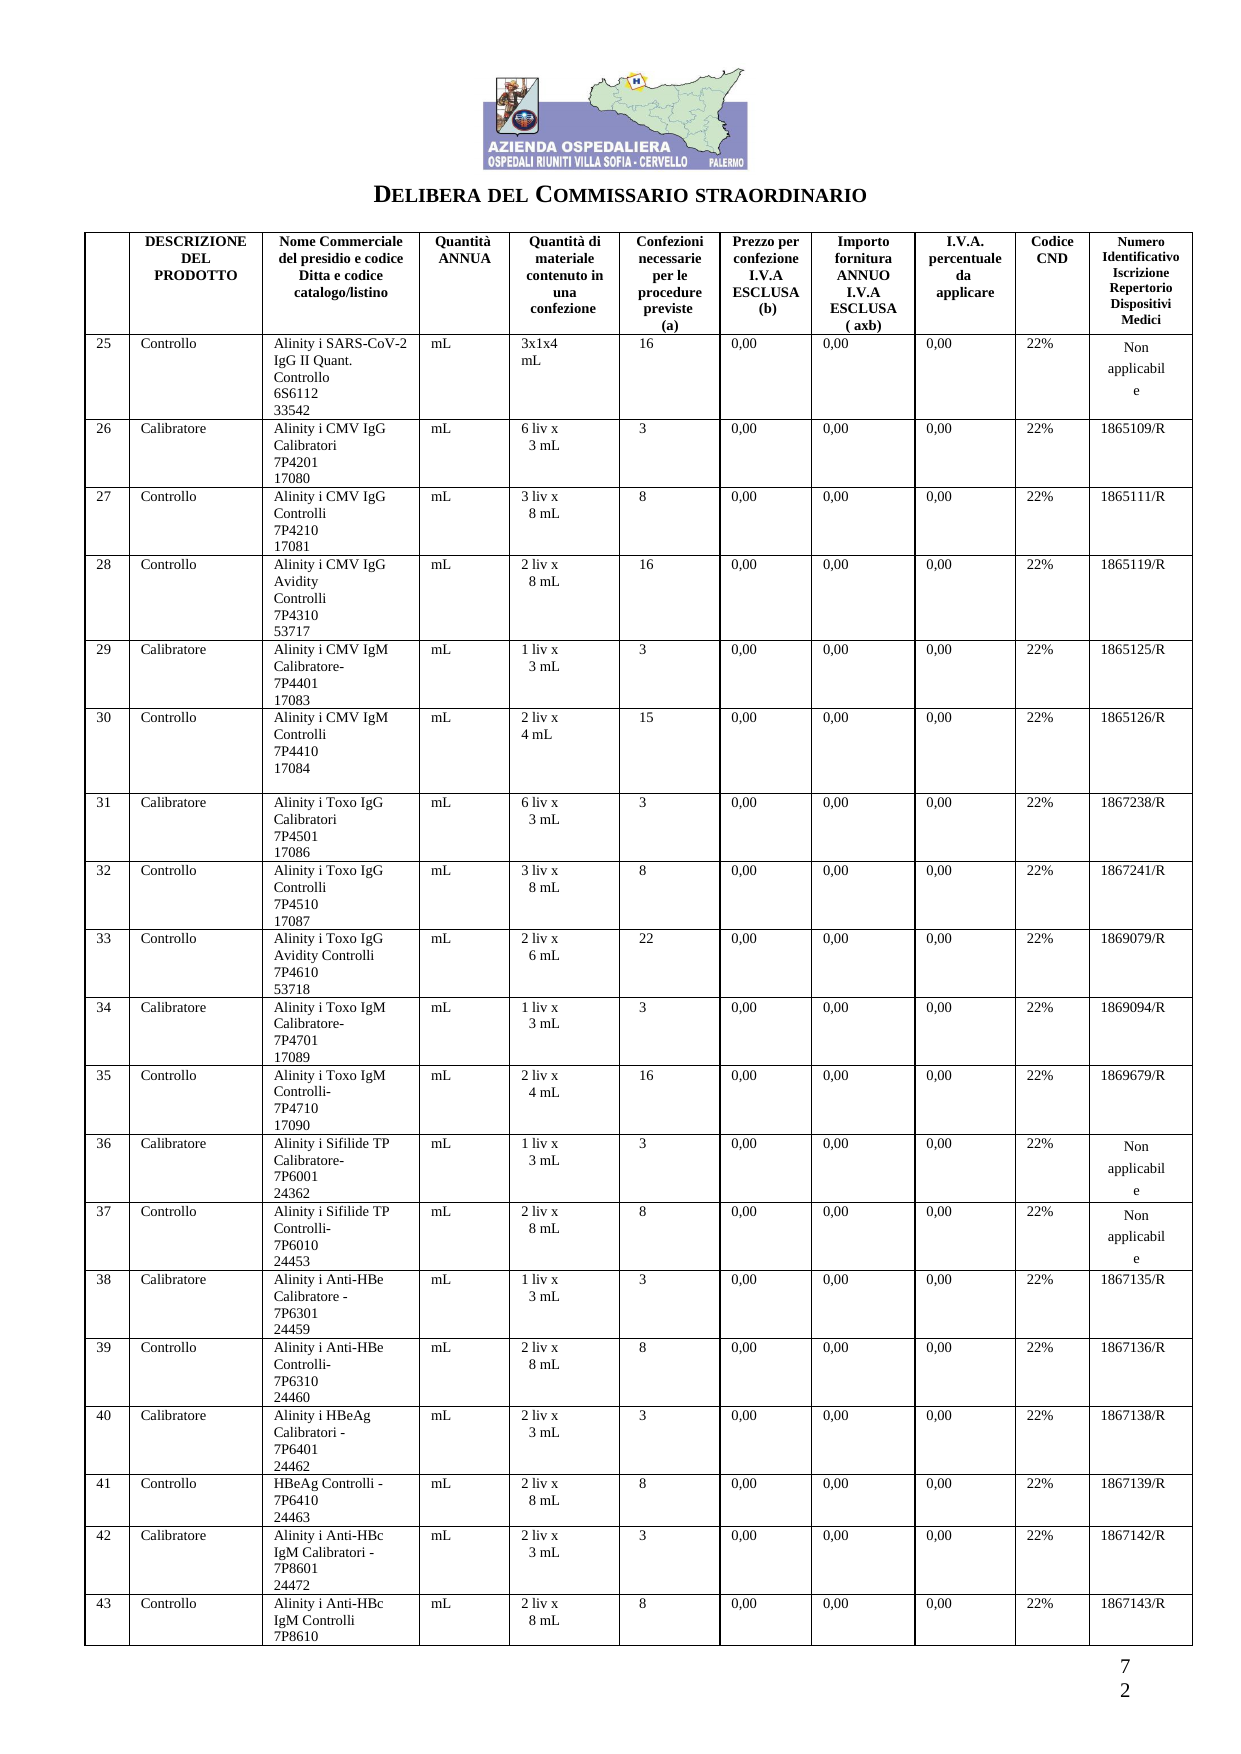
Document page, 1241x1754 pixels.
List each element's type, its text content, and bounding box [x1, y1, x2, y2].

table_cell 1 liv x 3 mL [510, 998, 619, 1065]
table_cell 22 [620, 930, 719, 997]
table_cell 22% [1016, 556, 1089, 640]
table_cell 2 liv x 8 mL [510, 1475, 619, 1526]
table_cell 25 [86, 335, 129, 419]
table_cell 22% [1016, 335, 1089, 419]
table_cell 0,00 [916, 335, 1015, 419]
table_cell 16 [620, 556, 719, 640]
table_cell 0,00 [721, 709, 811, 793]
table_cell Alinity i Toxo IgM Controlli- 7P4710 17090 [263, 1066, 419, 1133]
table_cell Alinity i Toxo IgG Avidity Controlli 7P4610 53718 [263, 930, 419, 997]
table_cell 32 [86, 862, 129, 929]
table_cell 0,00 [812, 556, 914, 640]
table_cell 0,00 [812, 1135, 914, 1202]
table_cell 6 liv x 3 mL [510, 420, 619, 487]
table_header [86, 233, 129, 334]
table_cell Calibratore [130, 1407, 262, 1474]
table_cell 0,00 [916, 1203, 1015, 1270]
table_cell 1867143/R [1090, 1595, 1192, 1645]
table_cell 0,00 [721, 1339, 811, 1406]
table_cell 2 liv x 8 mL [510, 1203, 619, 1270]
table_cell mL [420, 488, 509, 555]
table_cell 37 [86, 1203, 129, 1270]
table_cell 0,00 [812, 1203, 914, 1270]
table_cell mL [420, 1595, 509, 1645]
table_cell 3 liv x 8 mL [510, 862, 619, 929]
table_cell 1867135/R [1090, 1271, 1192, 1338]
table_cell 8 [620, 1203, 719, 1270]
table_cell Alinity i Toxo IgG Calibratori 7P4501 17086 [263, 794, 419, 861]
table_cell 0,00 [916, 794, 1015, 861]
table_cell 33 [86, 930, 129, 997]
table_cell Controllo [130, 1066, 262, 1133]
table_cell 2 liv x 3 mL [510, 1407, 619, 1474]
table_header Codice CND [1016, 233, 1089, 334]
table_cell 0,00 [721, 335, 811, 419]
table_cell 8 [620, 1475, 719, 1526]
table_cell 0,00 [721, 1203, 811, 1270]
table_cell Alinity i SARS-CoV-2 IgG II Quant. Controllo 6S6112 33542 [263, 335, 419, 419]
table_cell 1865111/R [1090, 488, 1192, 555]
table_cell 35 [86, 1066, 129, 1133]
table_header Prezzo per confezione I.V.A ESCLUSA (b) [721, 233, 811, 334]
table_cell 1867139/R [1090, 1475, 1192, 1526]
table_cell 0,00 [812, 641, 914, 708]
table_cell Alinity i Toxo IgG Controlli 7P4510 17087 [263, 862, 419, 929]
table_cell 1869094/R [1090, 998, 1192, 1065]
table_cell 0,00 [916, 1271, 1015, 1338]
table_cell 2 liv x 6 mL [510, 930, 619, 997]
table_cell 22% [1016, 1135, 1089, 1202]
table_cell 8 [620, 488, 719, 555]
table_cell 0,00 [721, 794, 811, 861]
table_cell 27 [86, 488, 129, 555]
table_cell mL [420, 709, 509, 793]
table_cell 0,00 [812, 930, 914, 997]
table_cell Alinity i CMV IgM Calibratore- 7P4401 17083 [263, 641, 419, 708]
table_cell 0,00 [916, 709, 1015, 793]
table_cell Calibratore [130, 1135, 262, 1202]
table_cell 0,00 [721, 1135, 811, 1202]
table_cell 0,00 [812, 1527, 914, 1594]
table_cell 22% [1016, 930, 1089, 997]
table_cell mL [420, 556, 509, 640]
table_cell Controllo [130, 862, 262, 929]
table_cell 38 [86, 1271, 129, 1338]
table_cell mL [420, 1475, 509, 1526]
table_cell 26 [86, 420, 129, 487]
table_cell 30 [86, 709, 129, 793]
table_header Numero Identificativo Iscrizione Repertorio Dispositivi Medici [1090, 233, 1192, 334]
table_cell 1865126/R [1090, 709, 1192, 793]
table_cell Alinity i HBeAg Calibratori - 7P6401 24462 [263, 1407, 419, 1474]
table_cell 0,00 [721, 1066, 811, 1133]
table_cell 2 liv x 4 mL [510, 1066, 619, 1133]
table_cell 0,00 [721, 1271, 811, 1338]
table_cell 22% [1016, 1203, 1089, 1270]
table_cell 15 [620, 709, 719, 793]
table_cell 1867136/R [1090, 1339, 1192, 1406]
table_cell 41 [86, 1475, 129, 1526]
table_cell 0,00 [916, 420, 1015, 487]
table_cell 43 [86, 1595, 129, 1645]
table_cell 22% [1016, 420, 1089, 487]
table_header DESCRIZIONE DEL PRODOTTO [130, 233, 262, 334]
table_cell mL [420, 1527, 509, 1594]
table_cell 22% [1016, 1066, 1089, 1133]
table_cell 0,00 [721, 641, 811, 708]
table_cell 0,00 [721, 1527, 811, 1594]
table_cell Non applicabile [1090, 335, 1192, 419]
table_cell 22% [1016, 1527, 1089, 1594]
table_cell 3 [620, 794, 719, 861]
table_cell 0,00 [916, 556, 1015, 640]
table_cell Non applicabile [1090, 1135, 1192, 1202]
table_cell Non applicabile [1090, 1203, 1192, 1270]
table_cell 1865119/R [1090, 556, 1192, 640]
table_cell 0,00 [812, 1339, 914, 1406]
table_cell 2 liv x 4 mL [510, 709, 619, 793]
table_cell 0,00 [812, 1475, 914, 1526]
table_cell 8 [620, 1595, 719, 1645]
table_cell 8 [620, 1339, 719, 1406]
table_cell 0,00 [916, 1475, 1015, 1526]
table_cell 16 [620, 335, 719, 419]
table_cell 0,00 [812, 335, 914, 419]
table_header Nome Commerciale del presidio e codice Ditta e codice catalogo/listino [263, 233, 419, 334]
table_cell 6 liv x 3 mL [510, 794, 619, 861]
table_cell 0,00 [721, 420, 811, 487]
table_cell 2 liv x 8 mL [510, 1595, 619, 1645]
table_cell 0,00 [916, 998, 1015, 1065]
table_cell Calibratore [130, 420, 262, 487]
table_cell 3 [620, 420, 719, 487]
table_cell Controllo [130, 930, 262, 997]
table_cell Alinity i Toxo IgM Calibratore- 7P4701 17089 [263, 998, 419, 1065]
table_cell 0,00 [916, 862, 1015, 929]
table_cell 8 [620, 862, 719, 929]
table_cell mL [420, 1066, 509, 1133]
table_cell 3 liv x 8 mL [510, 488, 619, 555]
table_header I.V.A. percentuale da applicare [916, 233, 1015, 334]
table_cell 0,00 [721, 1407, 811, 1474]
table_cell Calibratore [130, 1271, 262, 1338]
table_cell mL [420, 335, 509, 419]
table_cell 0,00 [812, 1595, 914, 1645]
table_cell 1865125/R [1090, 641, 1192, 708]
table_cell 3 [620, 998, 719, 1065]
table_cell 0,00 [812, 1066, 914, 1133]
table_cell 0,00 [812, 862, 914, 929]
table_cell 28 [86, 556, 129, 640]
table_cell Calibratore [130, 1527, 262, 1594]
table_cell 0,00 [721, 1595, 811, 1645]
table_cell mL [420, 1407, 509, 1474]
table_cell 22% [1016, 1595, 1089, 1645]
table_cell Calibratore [130, 641, 262, 708]
table_cell 22% [1016, 998, 1089, 1065]
table_cell 1 liv x 3 mL [510, 1271, 619, 1338]
table_cell 22% [1016, 709, 1089, 793]
table_cell Alinity i Anti-HBc IgM Calibratori - 7P8601 24472 [263, 1527, 419, 1594]
table_cell Alinity i Sifilide TP Controlli- 7P6010 24453 [263, 1203, 419, 1270]
table_cell Alinity i CMV IgG Avidity Controlli 7P4310 53717 [263, 556, 419, 640]
table_cell 0,00 [721, 488, 811, 555]
table_cell Controllo [130, 335, 262, 419]
table_cell 0,00 [916, 1066, 1015, 1133]
table_cell 0,00 [916, 1135, 1015, 1202]
table_cell 22% [1016, 488, 1089, 555]
table_cell 22% [1016, 794, 1089, 861]
table_cell Alinity i Sifilide TP Calibratore- 7P6001 24362 [263, 1135, 419, 1202]
table_cell 1867142/R [1090, 1527, 1192, 1594]
table_cell 3 [620, 1407, 719, 1474]
table_cell Controllo [130, 1475, 262, 1526]
table_cell 1 liv x 3 mL [510, 1135, 619, 1202]
table_cell mL [420, 1271, 509, 1338]
table_cell 42 [86, 1527, 129, 1594]
table_cell Alinity i Anti-HBe Calibratore - 7P6301 24459 [263, 1271, 419, 1338]
table_cell 40 [86, 1407, 129, 1474]
table_cell 3x1x4 mL [510, 335, 619, 419]
table_cell 31 [86, 794, 129, 861]
table_cell 22% [1016, 1271, 1089, 1338]
table_cell 3 [620, 1271, 719, 1338]
table_cell Controllo [130, 709, 262, 793]
table_cell mL [420, 998, 509, 1065]
table_cell 16 [620, 1066, 719, 1133]
table_cell Controllo [130, 1203, 262, 1270]
table_cell 1867241/R [1090, 862, 1192, 929]
table_cell 0,00 [812, 488, 914, 555]
table_cell Controllo [130, 1339, 262, 1406]
table_cell 1867138/R [1090, 1407, 1192, 1474]
table_cell Controllo [130, 488, 262, 555]
table_cell 0,00 [916, 488, 1015, 555]
table_cell 3 [620, 1527, 719, 1594]
table_cell 0,00 [812, 1407, 914, 1474]
table_cell 3 [620, 641, 719, 708]
table_cell Calibratore [130, 998, 262, 1065]
table_cell 1 liv x 3 mL [510, 641, 619, 708]
table_cell 0,00 [916, 1407, 1015, 1474]
table_cell mL [420, 1203, 509, 1270]
table_cell 0,00 [721, 930, 811, 997]
table_cell 2 liv x 8 mL [510, 1339, 619, 1406]
table_cell Alinity i CMV IgM Controlli 7P4410 17084 [263, 709, 419, 793]
table_header Importo fornitura ANNUO I.V.A ESCLUSA ( axb) [812, 233, 914, 334]
table_cell Alinity i Anti-HBc IgM Controlli 7P8610 [263, 1595, 419, 1645]
table_header Quantità ANNUA [420, 233, 509, 334]
table_cell 22% [1016, 1339, 1089, 1406]
table_cell 1869079/R [1090, 930, 1192, 997]
table_cell 0,00 [916, 1595, 1015, 1645]
table_cell 29 [86, 641, 129, 708]
table_cell 34 [86, 998, 129, 1065]
table_cell 2 liv x 3 mL [510, 1527, 619, 1594]
table_cell 0,00 [812, 998, 914, 1065]
table_cell 0,00 [721, 862, 811, 929]
table_cell Controllo [130, 556, 262, 640]
table_cell 2 liv x 8 mL [510, 556, 619, 640]
table_cell 0,00 [916, 1339, 1015, 1406]
table_cell Alinity i Anti-HBe Controlli- 7P6310 24460 [263, 1339, 419, 1406]
table_cell 22% [1016, 1475, 1089, 1526]
table_cell 22% [1016, 641, 1089, 708]
table_cell 0,00 [812, 794, 914, 861]
table_header Confezioni necessarie per le procedure previste (a) [620, 233, 719, 334]
table_cell mL [420, 1135, 509, 1202]
table_cell 0,00 [812, 1271, 914, 1338]
table_cell mL [420, 862, 509, 929]
table_cell 0,00 [916, 641, 1015, 708]
table_cell Calibratore [130, 794, 262, 861]
table_cell 22% [1016, 1407, 1089, 1474]
table_cell 1869679/R [1090, 1066, 1192, 1133]
table_cell 36 [86, 1135, 129, 1202]
table_header Quantità di materiale contenuto in una confezione [510, 233, 619, 334]
table_cell Controllo [130, 1595, 262, 1645]
table_cell mL [420, 794, 509, 861]
table_cell 0,00 [812, 420, 914, 487]
table_cell 1865109/R [1090, 420, 1192, 487]
table_cell 0,00 [721, 556, 811, 640]
table_cell 3 [620, 1135, 719, 1202]
table_cell 0,00 [812, 709, 914, 793]
table_cell HBeAg Controlli - 7P6410 24463 [263, 1475, 419, 1526]
table_cell 0,00 [916, 930, 1015, 997]
table_cell 0,00 [916, 1527, 1015, 1594]
table_cell mL [420, 930, 509, 997]
table_cell 22% [1016, 862, 1089, 929]
table_cell 0,00 [721, 1475, 811, 1526]
table_cell 39 [86, 1339, 129, 1406]
table_cell Alinity i CMV IgG Calibratori 7P4201 17080 [263, 420, 419, 487]
table_cell 0,00 [721, 998, 811, 1065]
table_cell Alinity i CMV IgG Controlli 7P4210 17081 [263, 488, 419, 555]
table_cell mL [420, 1339, 509, 1406]
table_cell 1867238/R [1090, 794, 1192, 861]
table_cell mL [420, 641, 509, 708]
table_cell mL [420, 420, 509, 487]
